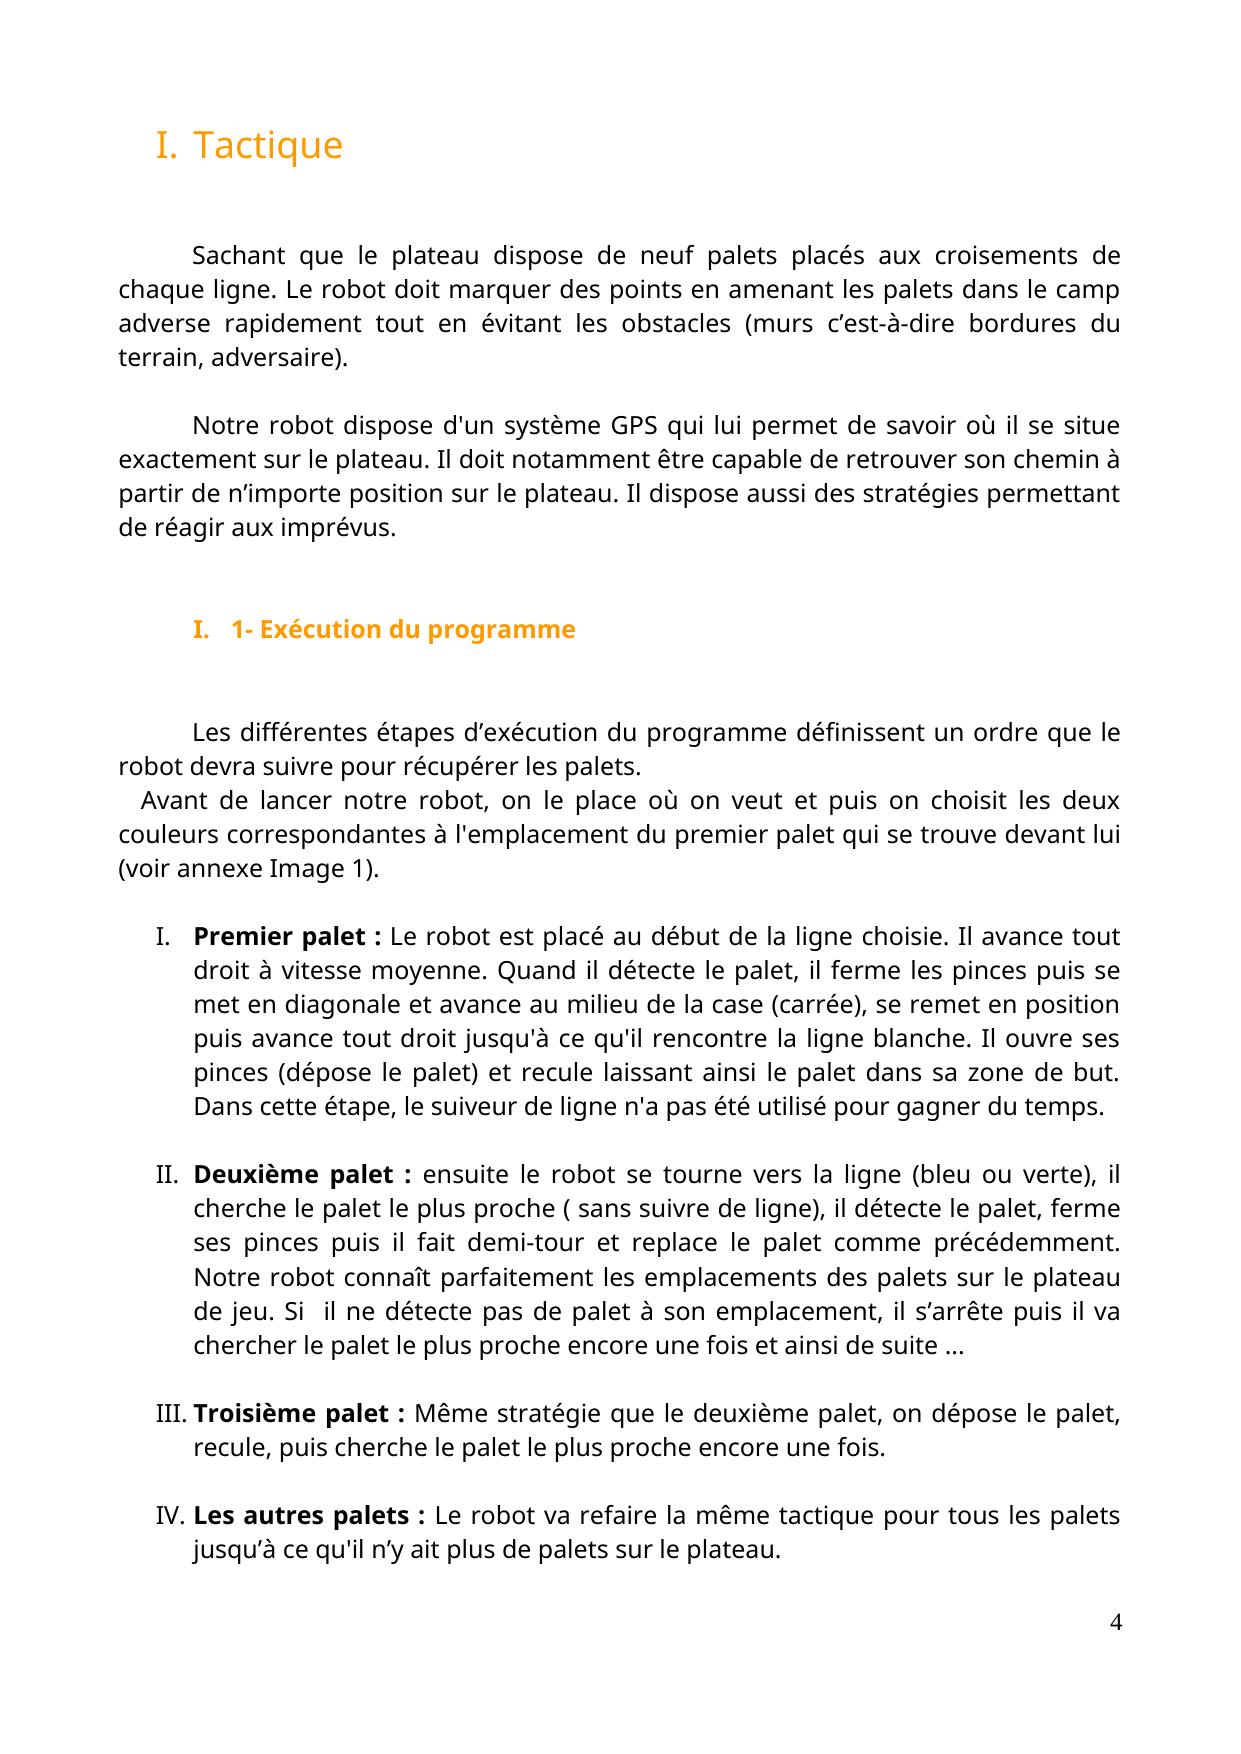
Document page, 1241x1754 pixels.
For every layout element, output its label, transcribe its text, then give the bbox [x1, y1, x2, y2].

text Notre robot dispose d'un système GPS qui lui permet de savoir où il se situe exactement sur le plateau. Il doit notamment être capable de retrouver son chemin à partir de n’importe position sur le plateau. Il dispose aussi des stratégies permettant de réagir aux imprévus. [118, 408, 1122, 544]
list Premier palet : Le robot est placé au début de la ligne choisie. Il avance tout droit à vitesse moyenne. Quand il détecte le palet, il ferme les pinces puis se met en diagonale et avance au milieu de la case (carrée), se remet en position puis avance tout droit jusqu'à ce qu'il rencontre la ligne blanche. Il ouvre ses pinces (dépose le palet) et recule laissant ainsi le palet dans sa zone de but. Dans cette étape, le suiveur de ligne n'a pas été utilisé pour gagner du temps. [156, 918, 1122, 1123]
text Sachant que le plateau dispose de neuf palets placés aux croisements de chaque ligne. Le robot doit marquer des points en amenant les palets dans le camp adverse rapidement tout en évitant les obstacles (murs c’est-à-dire bordures du terrain, adversaire). [118, 237, 1122, 373]
list Les autres palets : Le robot va refaire la même tactique pour tous les palets jusqu’à ce qu'il n’y ait plus de palets sur le plateau. [156, 1498, 1122, 1566]
list Deuxième palet : ensuite le robot se tourne vers la ligne (bleu ou verte), il cherche le palet le plus proche ( sans suivre de ligne), il détecte le palet, ferme ses pinces puis il fait demi-tour et replace le palet comme précédemment. Notre robot connaît parfaitement les emplacements des palets sur le plateau de jeu. Si il ne détecte pas de palet à son emplacement, il s’arrête puis il va chercher le palet le plus proche encore une fois et ainsi de suite ... [156, 1157, 1122, 1361]
list Troisième palet : Même stratégie que le deuxième palet, on dépose le palet, recule, puis cherche le palet le plus proche encore une fois. [156, 1395, 1122, 1463]
list 1- Exécution du programme [193, 612, 1122, 646]
text Les différentes étapes d’exécution du programme définissent un ordre que le robot devra suivre pour récupérer les palets. [118, 714, 1122, 782]
text Avant de lancer notre robot, on le place où on veut et puis on choisit les deux couleurs correspondantes à l'emplacement du premier palet qui se trouve devant lui (voir annexe Image 1). [118, 782, 1122, 884]
list Tactique [156, 118, 1122, 169]
